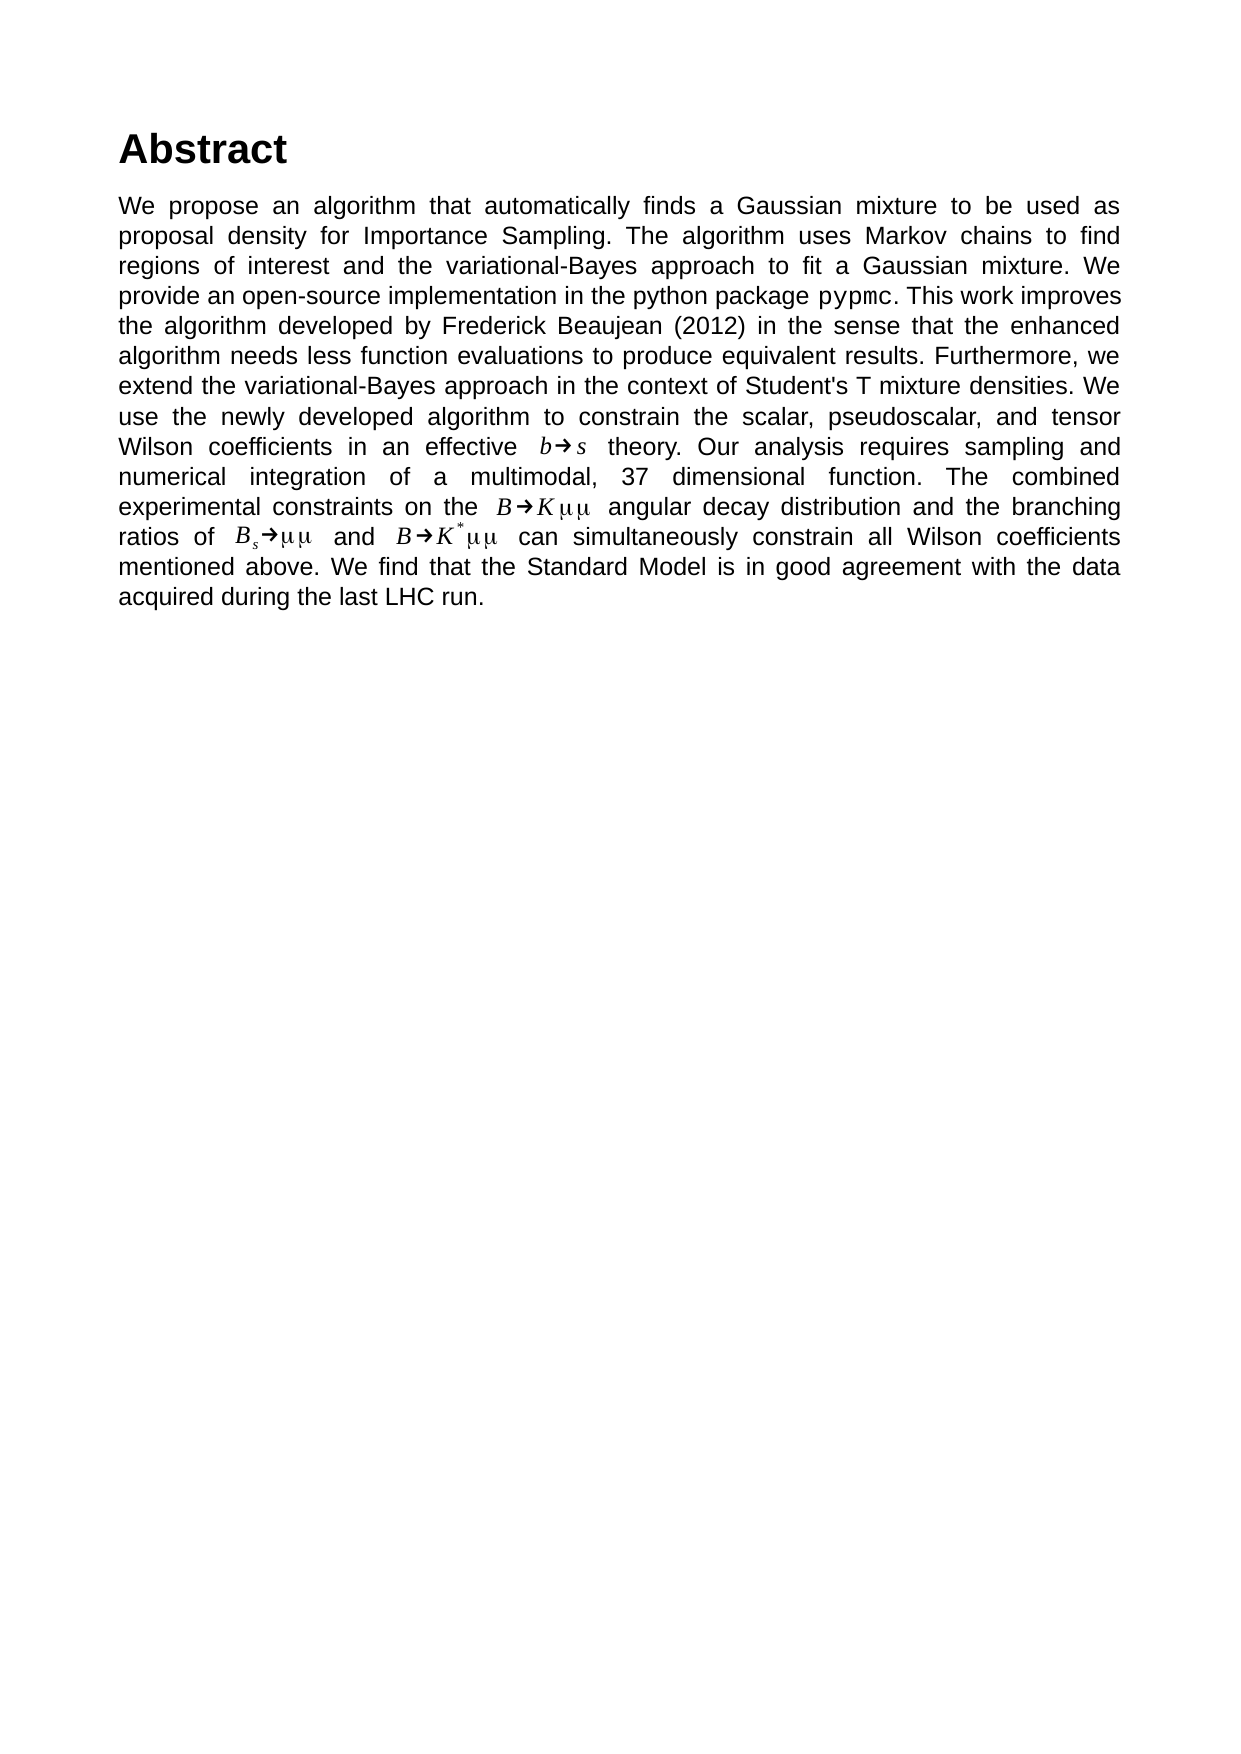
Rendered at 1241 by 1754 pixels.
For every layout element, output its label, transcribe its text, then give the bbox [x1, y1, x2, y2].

text We propose an algorithm that automatically finds a Gaussian mixture to be used as proposal density for Importance Sampling. The algorithm uses Markov chains to find regions of interest and the variational-Bayes approach to fit a Gaussian mixture. We provide an open-source implementation in the python package pypmc. This work improves the algorithm developed by Frederick Beaujean (2012) in the sense that the enhanced algorithm needs less function evaluations to produce equivalent results. Furthermore, we extend the variational-Bayes approach in the context of Student's T mixture densities. We use the newly developed algorithm to constrain the scalar, pseudoscalar, and tensor Wilson coefficients in an effective theory. Our analysis requires sampling and numerical integration of a multimodal, 37 dimensional function. The combined experimental constraints on the angular decay distribution and the branching ratios of and can simultaneously constrain all Wilson coefficients mentioned above. We find that the Standard Model is in good agreement with the data acquired during the last LHC run. [118, 190, 1122, 612]
text Abstract [118, 124, 1122, 172]
